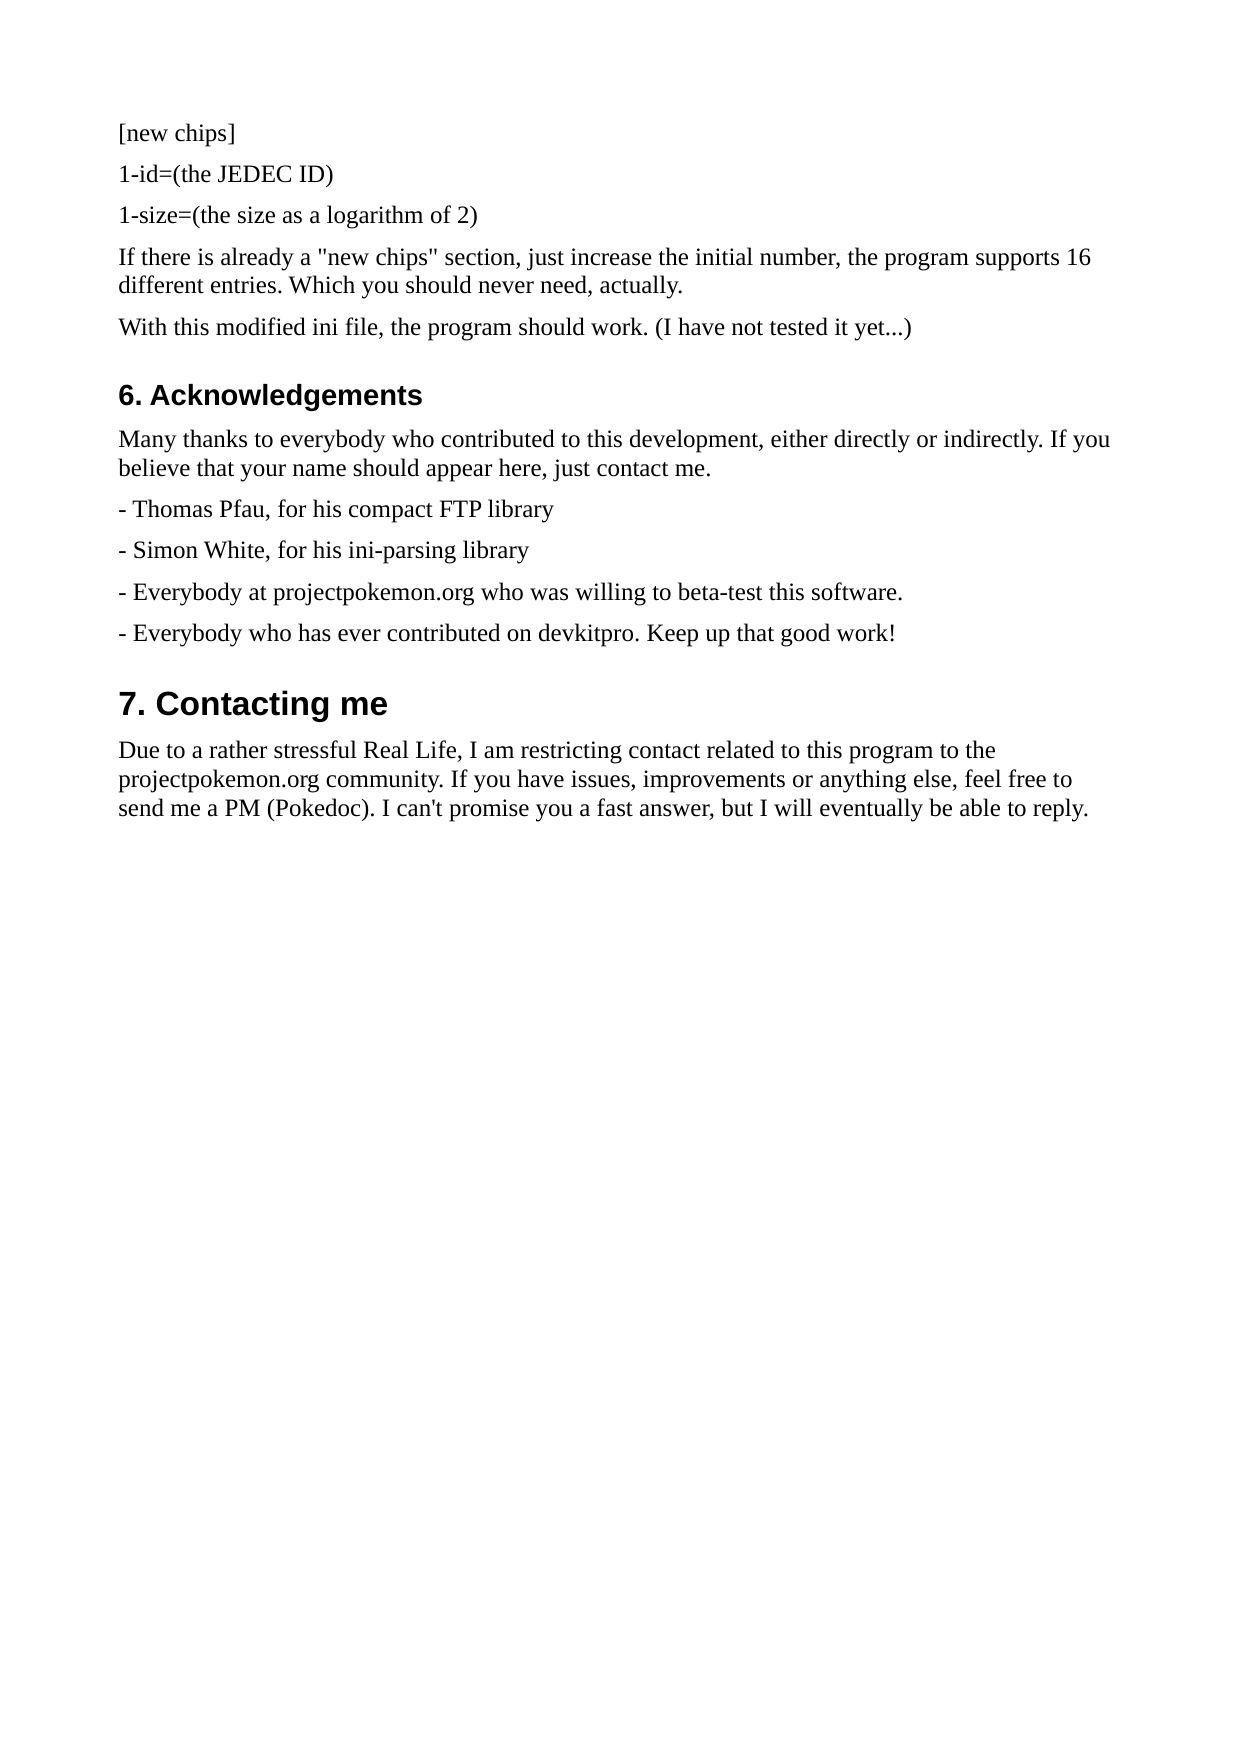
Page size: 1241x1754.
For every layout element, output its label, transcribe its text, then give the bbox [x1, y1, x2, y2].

text - Everybody who has ever contributed on devkitpro. Keep up that good work! [118, 618, 1122, 647]
text 1-id=(the JEDEC ID) [118, 159, 1122, 188]
text Due to a rather stressful Real Life, I am restricting contact related to this program to the projectpokemon.org community. If you have issues, improvements or anything else, feel free to send me a PM (Pokedoc). I can't promise you a fast answer, but I will eventually be able to reply. [118, 735, 1122, 822]
text - Thomas Pfau, for his compact FTP library [118, 494, 1122, 523]
text - Everybody at projectpokemon.org who was willing to beta-test this software. [118, 577, 1122, 605]
text Many thanks to everybody who contributed to this development, either directly or indirectly. If you believe that your name should appear here, just contact me. [118, 424, 1122, 482]
text If there is already a "new chips" section, just increase the initial number, the program supports 16 different entries. Which you should never need, actually. [118, 242, 1122, 299]
text - Simon White, for his ini-parsing library [118, 535, 1122, 564]
text [new chips] [118, 118, 1122, 147]
text 1-size=(the size as a logarithm of 2) [118, 201, 1122, 229]
text With this modified ini file, the program should work. (I have not tested it yet...) [118, 312, 1122, 341]
subtitle 7. Contacting me [118, 684, 1122, 723]
subtitle 6. Acknowledgements [118, 378, 1122, 412]
